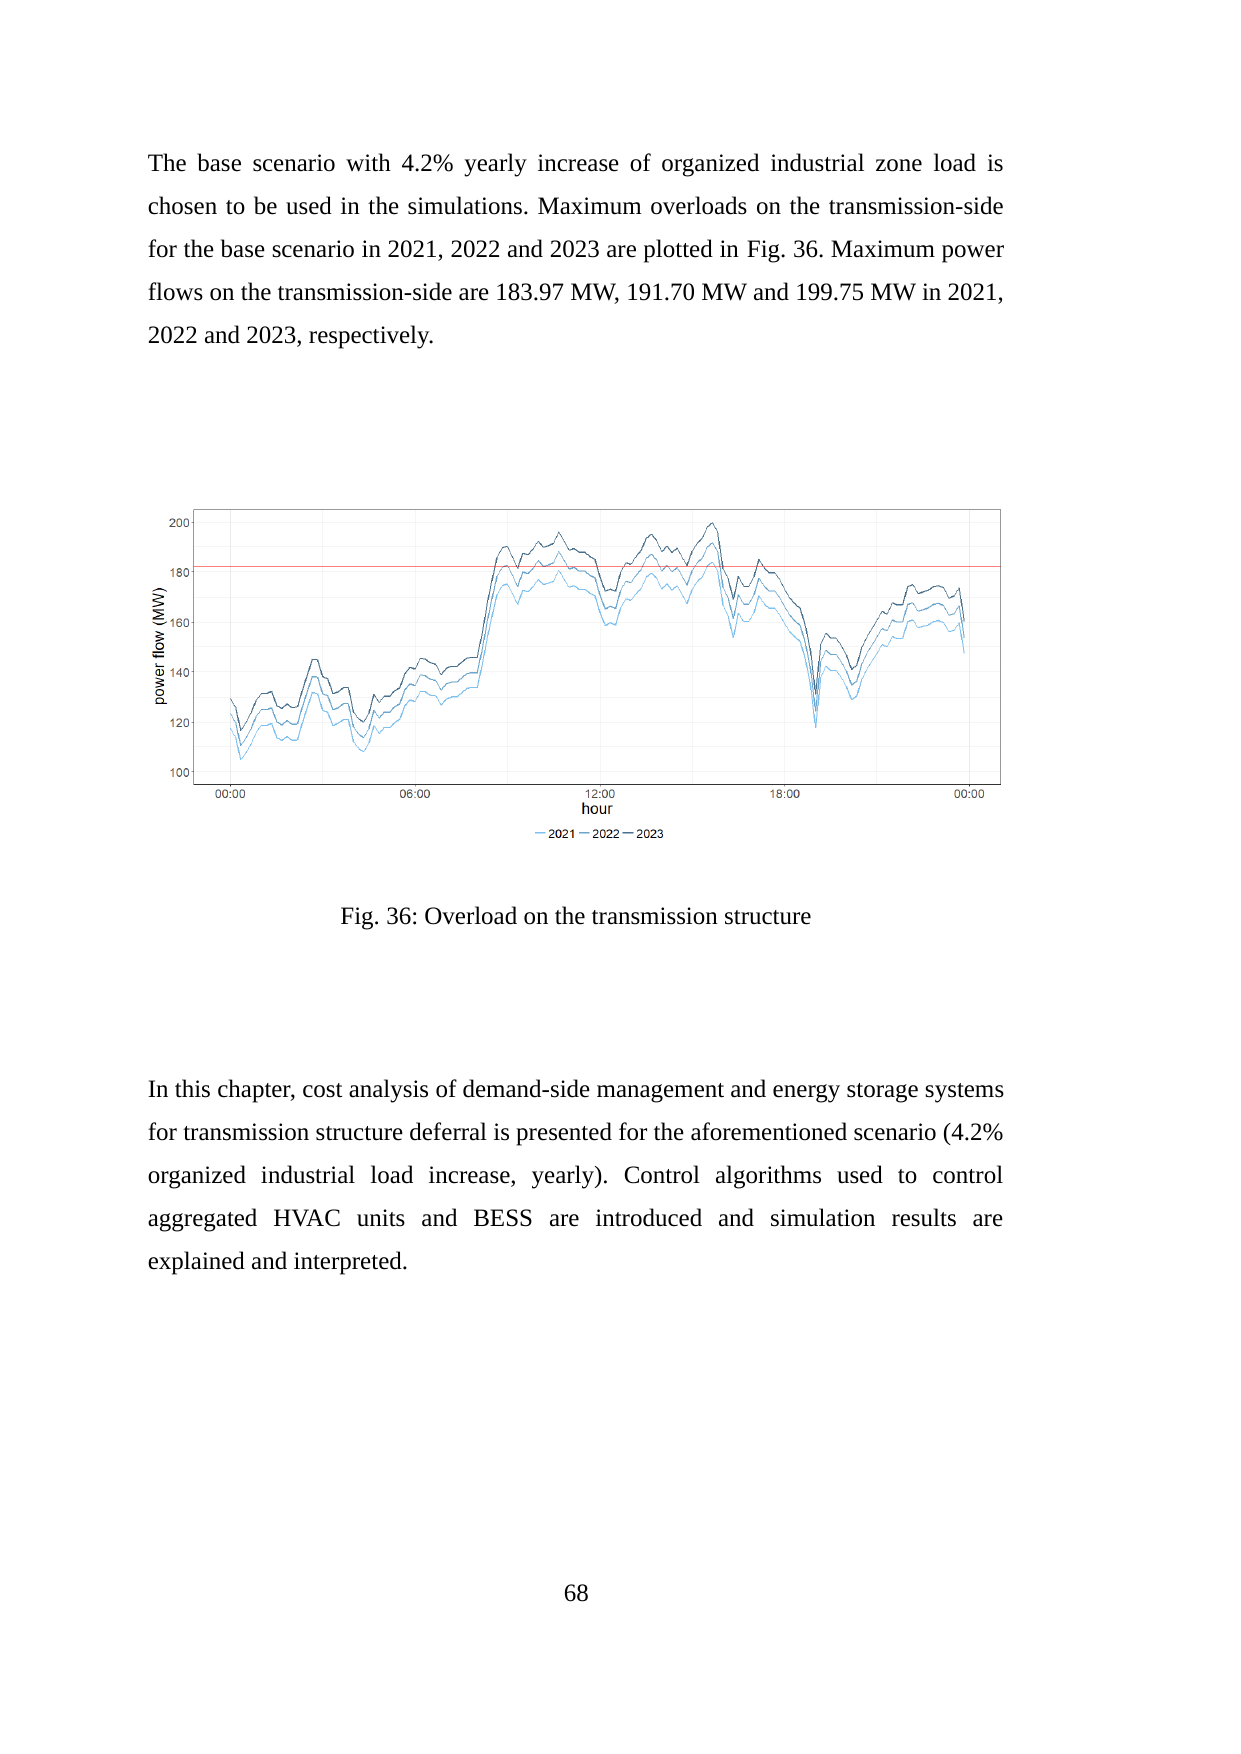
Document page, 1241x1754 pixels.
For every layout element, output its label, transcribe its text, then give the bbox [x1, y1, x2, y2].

picture [147, 505, 1005, 848]
text The base scenario with 4.2% yearly increase of organized industrial zone load is chosen to be used in the simulations. Maximum overloads on the transmission-side for the base scenario in 2021, 2022 and 2023 are plotted in Fig. 36. Maximum power flows on the transmission-side are 183.97 MW, 191.70 MW and 199.75 MW in 2021, 2022 and 2023, respectively. [148, 148, 1004, 349]
text Fig. 36: Overload on the transmission structure [148, 901, 1004, 930]
text In this chapter, cost analysis of demand-side management and energy storage systems for transmission structure deferral is presented for the aforementioned scenario (4.2% organized industrial load increase, yearly). Control algorithms used to control aggregated HVAC units and BESS are introduced and simulation results are explained and interpreted. [148, 1074, 1004, 1275]
